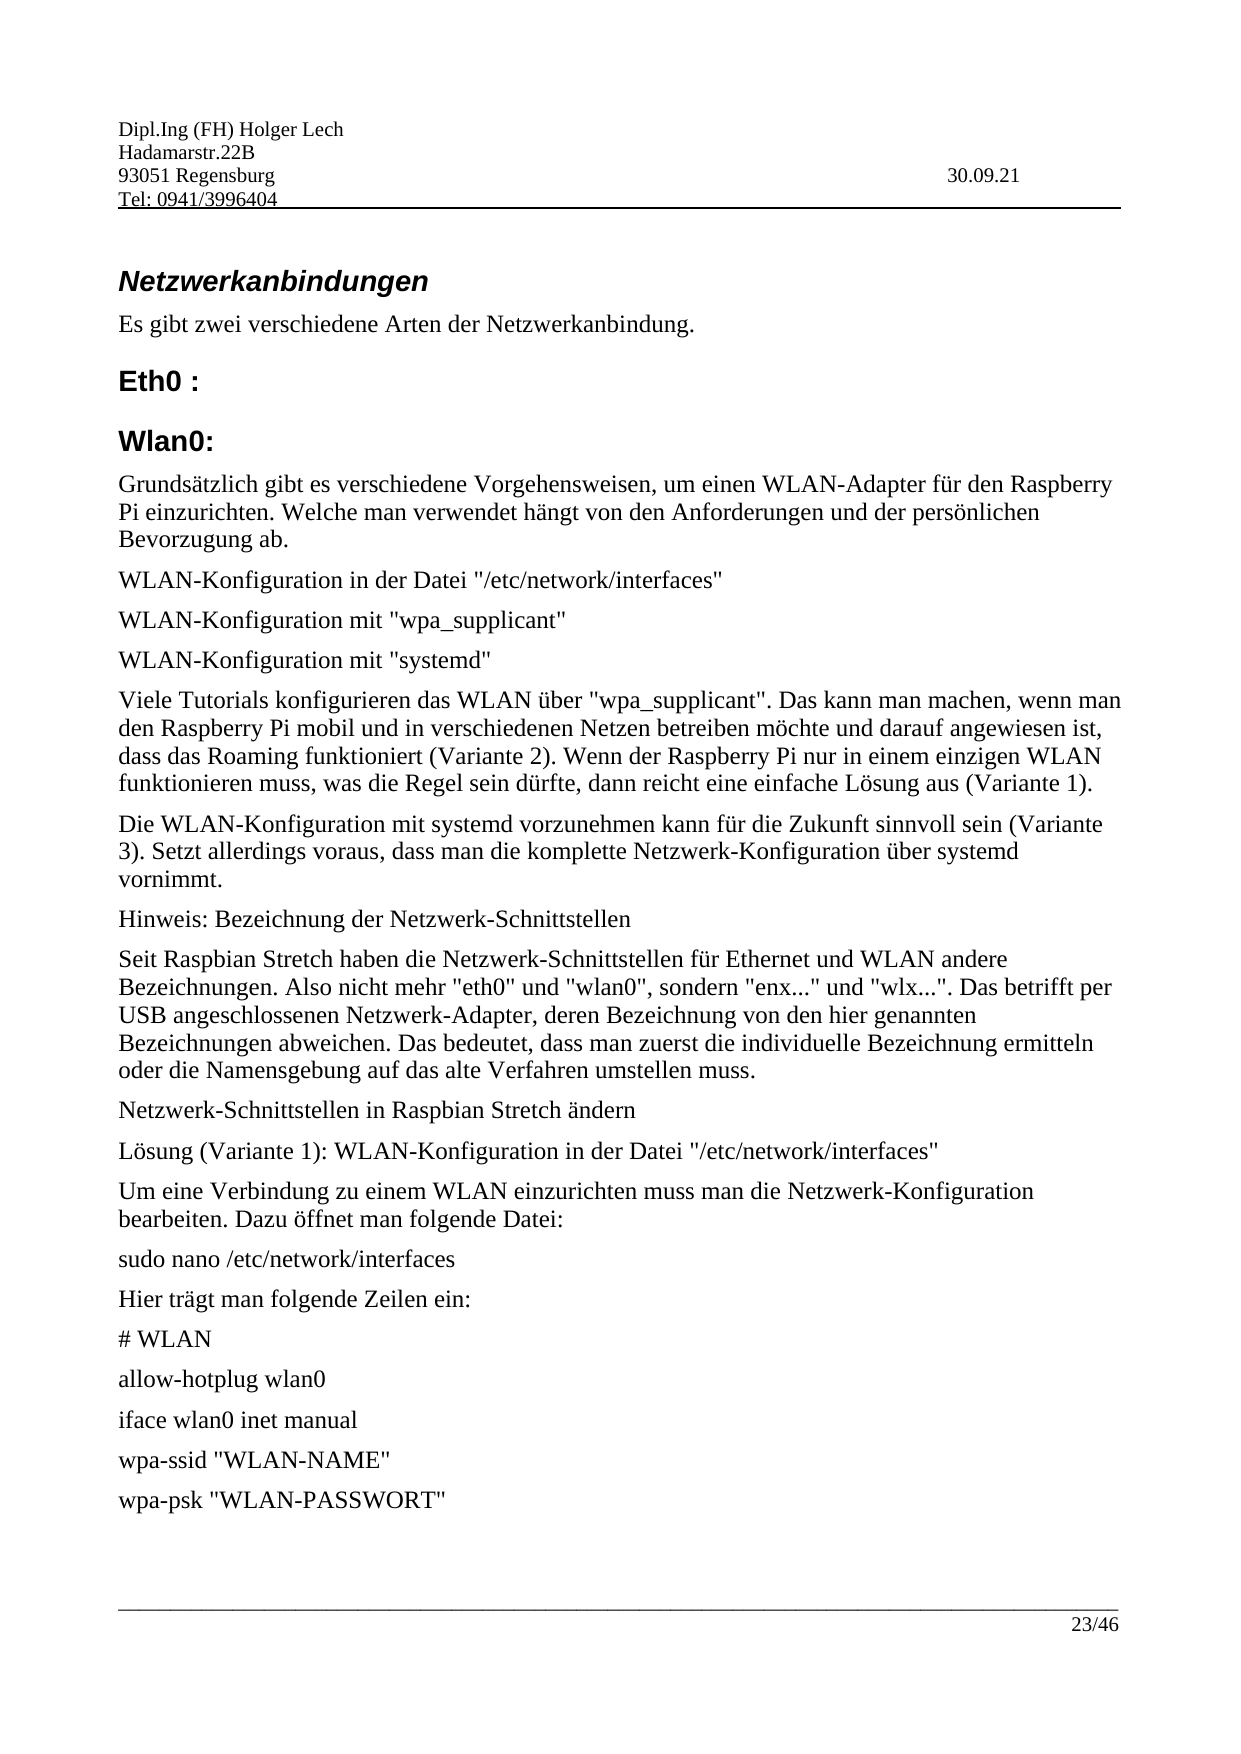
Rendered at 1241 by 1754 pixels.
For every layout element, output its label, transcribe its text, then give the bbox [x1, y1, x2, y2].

text sudo nano /etc/network/interfaces [118, 1245, 1122, 1273]
subtitle Netzwerkanbindungen [118, 265, 1122, 298]
text WLAN-Konfiguration mit "systemd" [118, 646, 1122, 674]
text WLAN-Konfiguration mit "wpa_supplicant" [118, 606, 1122, 634]
text Hier trägt man folgende Zeilen ein: [118, 1285, 1122, 1313]
text Grundsätzlich gibt es verschiedene Vorgehensweisen, um einen WLAN-Adapter für den Raspberry Pi einzurichten. Welche man verwendet hängt von den Anforderungen und der persönlichen Bevorzugung ab. [118, 470, 1122, 553]
text Viele Tutorials konfigurieren das WLAN über "wpa_supplicant". Das kann man machen, wenn man den Raspberry Pi mobil und in verschiedenen Netzen betreiben möchte und darauf angewiesen ist, dass das Roaming funktioniert (Variante 2). Wenn der Raspberry Pi nur in einem einzigen WLAN funktionieren muss, was die Regel sein dürfte, dann reicht eine einfache Lösung aus (Variante 1). [118, 686, 1122, 797]
text iface wlan0 inet manual [118, 1406, 1122, 1433]
text allow-hotplug wlan0 [118, 1366, 1122, 1393]
text Seit Raspbian Stretch haben die Netzwerk-Schnittstellen für Ethernet und WLAN andere Bezeichnungen. Also nicht mehr "eth0" und "wlan0", sondern "enx..." und "wlx...". Das betrifft per USB angeschlossenen Netzwerk-Adapter, deren Bezeichnung von den hier genannten Bezeichnungen abweichen. Das bedeutet, dass man zuerst die individuelle Bezeichnung ermitteln oder die Namensgebung auf das alte Verfahren umstellen muss. [118, 946, 1122, 1084]
subtitle Wlan0: [118, 425, 1122, 458]
text # WLAN [118, 1325, 1122, 1353]
text Lösung (Variante 1): WLAN-Konfiguration in der Datei "/etc/network/interfaces" [118, 1137, 1122, 1164]
text WLAN-Konfiguration in der Datei "/etc/network/interfaces" [118, 566, 1122, 593]
text Um eine Verbindung zu einem WLAN einzurichten muss man die Netzwerk-Konfiguration bearbeiten. Dazu öffnet man folgende Datei: [118, 1177, 1122, 1232]
text Die WLAN-Konfiguration mit systemd vorzunehmen kann für die Zukunft sinnvoll sein (Variante 3). Setzt allerdings voraus, dass man die komplette Netzwerk-Konfiguration über systemd vornimmt. [118, 810, 1122, 893]
text Es gibt zwei verschiedene Arten der Netzwerkanbindung. [118, 310, 1122, 338]
text Hinweis: Bezeichnung der Netzwerk-Schnittstellen [118, 905, 1122, 933]
subtitle Eth0 : [118, 365, 1122, 398]
text Netzwerk-Schnittstellen in Raspbian Stretch ändern [118, 1097, 1122, 1124]
text wpa-psk "WLAN-PASSWORT" [118, 1486, 1122, 1514]
text wpa-ssid "WLAN-NAME" [118, 1446, 1122, 1474]
